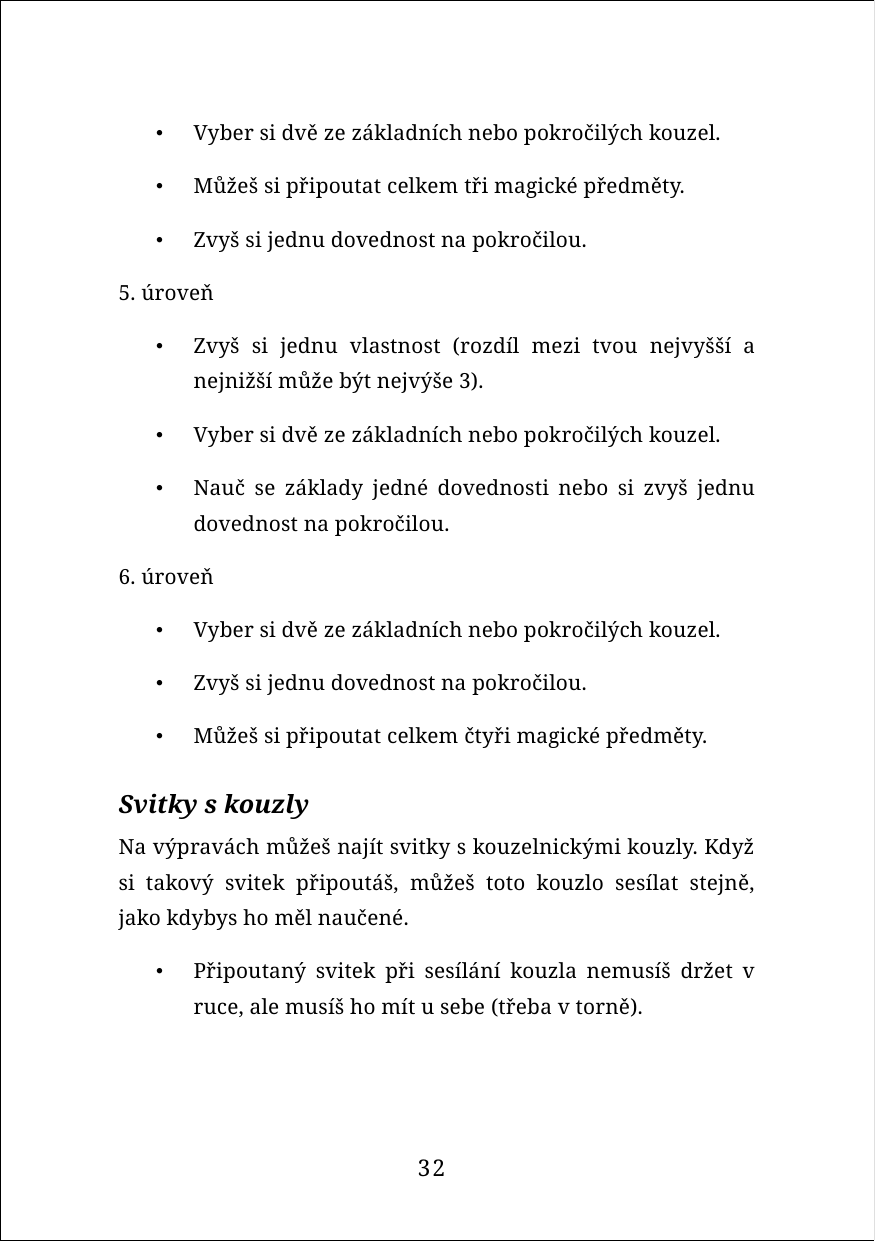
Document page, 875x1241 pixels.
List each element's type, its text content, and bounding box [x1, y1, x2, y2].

list Připoutaný svitek při sesílání kouzla nemusíš držet v ruce, ale musíš ho mít u sebe (třeba v torně). [156, 957, 756, 1021]
list Vyber si dvě ze základních nebo pokročilých kouzel. [156, 420, 756, 448]
text 6. úroveň [118, 562, 756, 590]
list Vyber si dvě ze základních nebo pokročilých kouzel. [156, 118, 756, 147]
list Vyber si dvě ze základních nebo pokročilých kouzel. [156, 615, 756, 643]
list Můžeš si připoutat celkem čtyři magické předměty. [156, 722, 756, 750]
list Zvyš si jednu dovednost na pokročilou. [156, 225, 756, 253]
text 5. úroveň [118, 278, 756, 306]
subtitle Svitky s kouzly [118, 787, 756, 821]
text Na výpravách můžeš najít svitky s kouzelnickými kouzly. Když si takový svitek připoutáš, můžeš toto kouzlo sesílat stejně, jako kdybys ho měl naučené. [118, 832, 756, 932]
list Zvyš si jednu dovednost na pokročilou. [156, 668, 756, 697]
list Nauč se základy jedné dovednosti nebo si zvyš jednu dovednost na pokročilou. [156, 473, 756, 537]
list Můžeš si připoutat celkem tři magické předměty. [156, 171, 756, 200]
list Zvyš si jednu vlastnost (rozdíl mezi tvou nejvyšší a nejnižší může být nejvýše 3). [156, 331, 756, 395]
